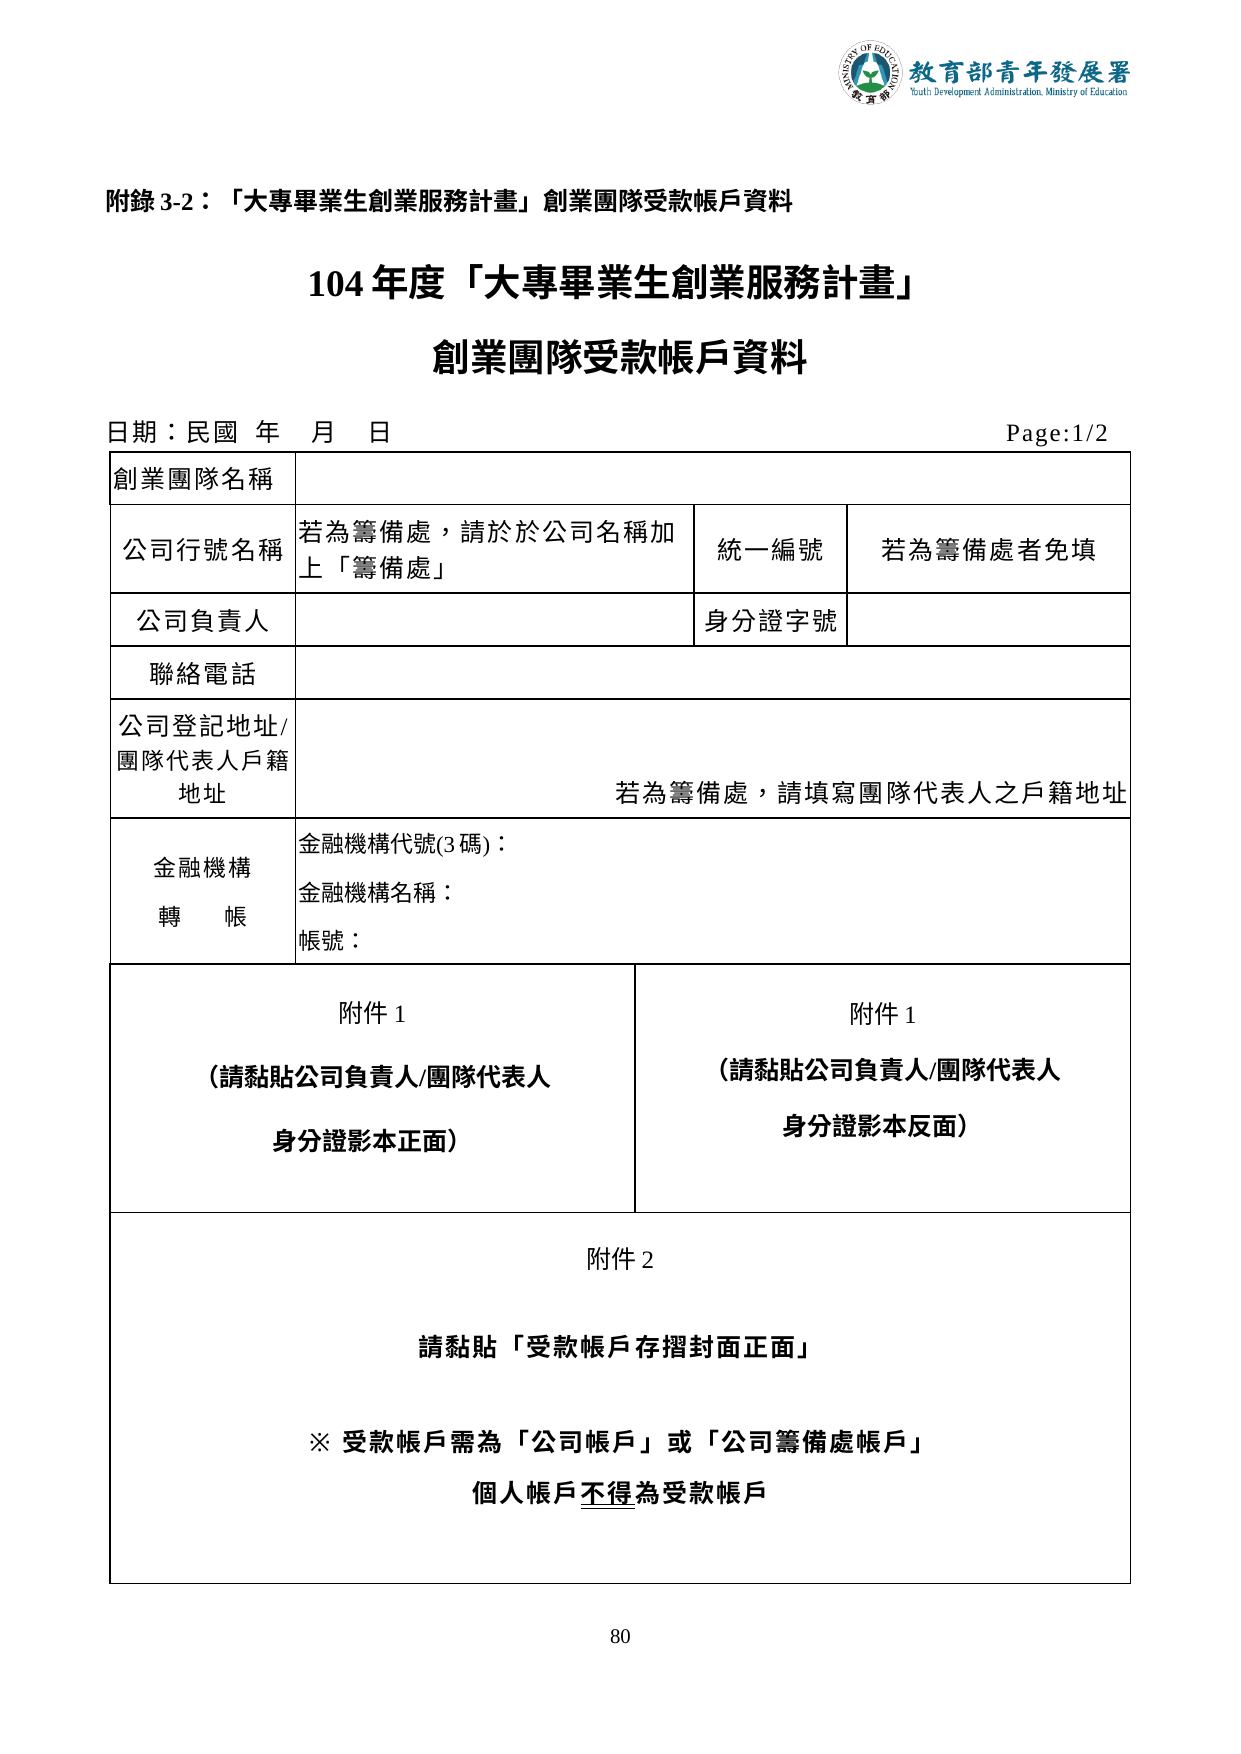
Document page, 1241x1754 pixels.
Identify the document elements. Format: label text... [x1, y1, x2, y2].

table_cell 公司行號名稱 [111, 505, 295, 592]
text 附錄3-2：「大專畢業生創業服務計畫」創業團隊受款帳戶資料 [105, 158, 1135, 221]
table_cell 統一編號 [695, 505, 846, 592]
table_cell [848, 594, 1130, 645]
table_cell 附件2 請黏貼「受款帳戶存摺封面正面」 受款帳戶需為「公司帳戶」或「公司籌備處帳戶」 個人帳戶不得為受款帳戶 [111, 1213, 1130, 1583]
table_cell [296, 594, 693, 645]
text 日期：民國 年 月 日 Page:1/2 [105, 389, 1135, 451]
table_cell 公司登記地址/團隊代表人戶籍地址 [111, 700, 295, 817]
table_cell 身分證字號 [695, 594, 846, 645]
table_cell 公司負責人 [111, 594, 295, 645]
table_cell 若為籌備處者免填 [848, 505, 1130, 592]
table_cell 若為籌備處，請填寫團隊代表人之戶籍地址 [296, 700, 1130, 817]
table_cell 若為籌備處，請於於公司名稱加上「籌備處」 [296, 505, 693, 592]
table_cell 附件1 （請黏貼公司負責人/團隊代表人 身分證影本正面） [111, 965, 634, 1211]
table_cell 附件1 （請黏貼公司負責人/團隊代表人 身分證影本反面） [636, 965, 1130, 1211]
table_cell 金融機構 轉 帳 [111, 819, 295, 963]
table_cell 金融機構代號(3碼)： 金融機構名稱： 帳號： [296, 819, 1130, 963]
table_header [296, 453, 1130, 504]
text 104年度「大專畢業生創業服務計畫」 [105, 239, 1135, 301]
table_cell [296, 647, 1130, 698]
text 創業團隊受款帳戶資料 [105, 314, 1135, 376]
table_cell 聯絡電話 [111, 647, 295, 698]
table_header 創業團隊名稱 [111, 453, 295, 504]
